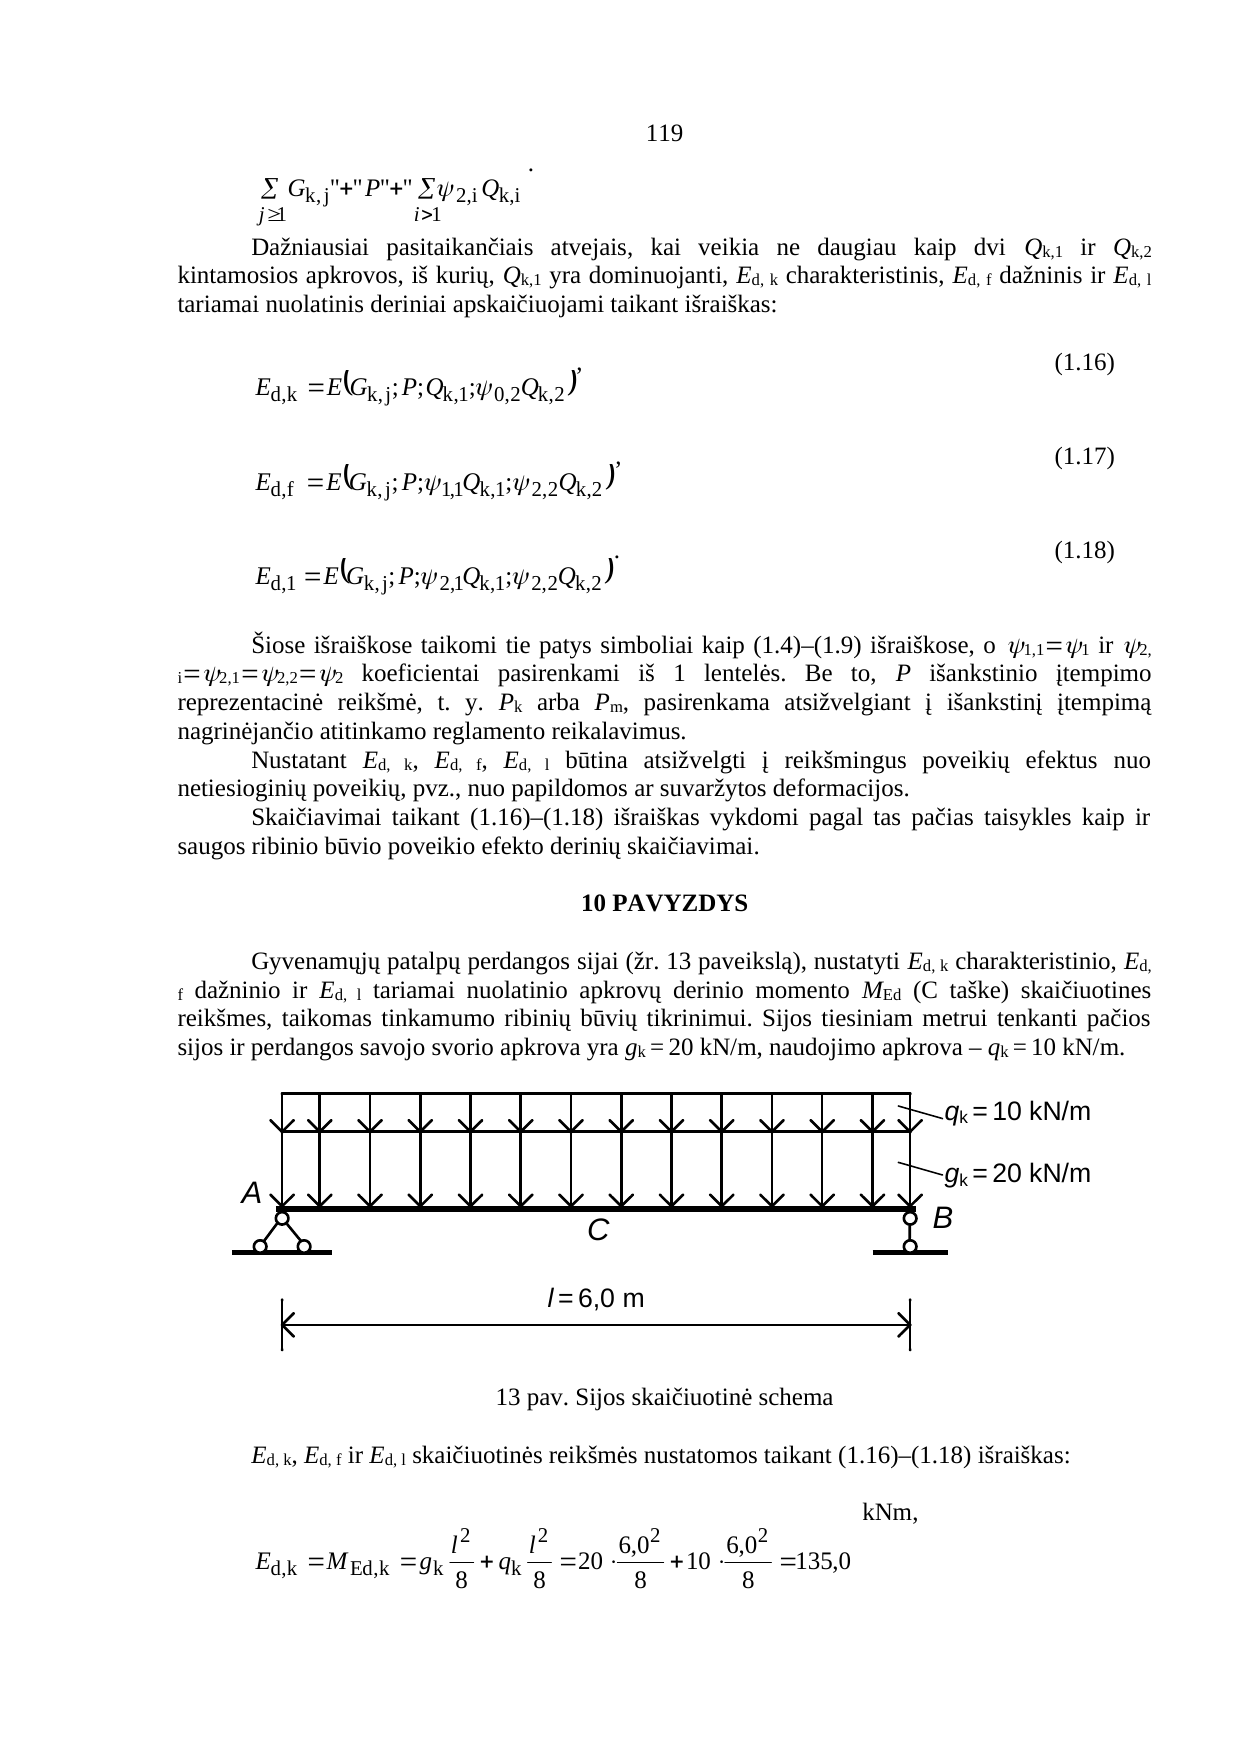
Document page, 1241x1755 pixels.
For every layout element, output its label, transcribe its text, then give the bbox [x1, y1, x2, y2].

text . [177, 148, 1152, 232]
text , (1.17) [177, 441, 1152, 507]
text , (1.16) [177, 347, 1152, 412]
text . (1.18) [177, 535, 1152, 601]
text Ed, k, Ed, f ir Ed, l skaičiuotinės reikšmės nustatomos taikant (1.16)–(1.18) išraiškas: [177, 1440, 1152, 1469]
text 13 pav. Sijos skaičiuotinė schema [177, 1382, 1152, 1411]
text Skaičiavimai taikant (1.16)–(1.18) išraiškas vykdomi pagal tas pačias taisykles kaip ir saugos ribinio būvio poveikio efekto derinių skaičiavimai. [177, 802, 1152, 860]
text Gyvenamųjų patalpų perdangos sijai (žr. 13 paveikslą), nustatyti Ed, k charakteristinio, Ed, f dažninio ir Ed, l tariamai nuolatinio apkrovų derinio momento MEd (C taške) skaičiuotines reikšmes, taikomas tinkamumo ribinių būvių tikrinimui. Sijos tiesiniam metrui tenkanti pačios sijos ir perdangos savojo svorio apkrova yra gk=20 kN/m, naudojimo apkrova – qk=10 kN/m. [177, 946, 1152, 1061]
text kNm, [177, 1497, 1152, 1594]
text Dažniausiai pasitaikančiais atvejais, kai veikia ne daugiau kaip dvi Qk,1 ir Qk,2 kintamosios apkrovos, iš kurių, Qk,1 yra dominuojanti, Ed, k charakteristinis, Ed, f dažninis ir Ed, l tariamai nuolatinis deriniai apskaičiuojami taikant išraiškas: [177, 232, 1152, 318]
text Šiose išraiškose taikomi tie patys simboliai kaip (1.4)–(1.9) išraiškose, o 1,11 ir 2, i2,12,22 koeficientai pasirenkami iš 1 lentelės. Be to, P išankstinio įtempimo reprezentacinė reikšmė, t. y. Pk arba Pm, pasirenkama atsižvelgiant į išankstinį įtempimą nagrinėjančio atitinkamo reglamento reikalavimus. [177, 630, 1152, 745]
text Nustatant Ed, k, Ed, f, Ed, l būtina atsižvelgti į reikšmingus poveikių efektus nuo netiesioginių poveikių, pvz., nuo papildomos ar suvaržytos deformacijos. [177, 745, 1152, 802]
text 10 pavyzdys [177, 888, 1152, 917]
